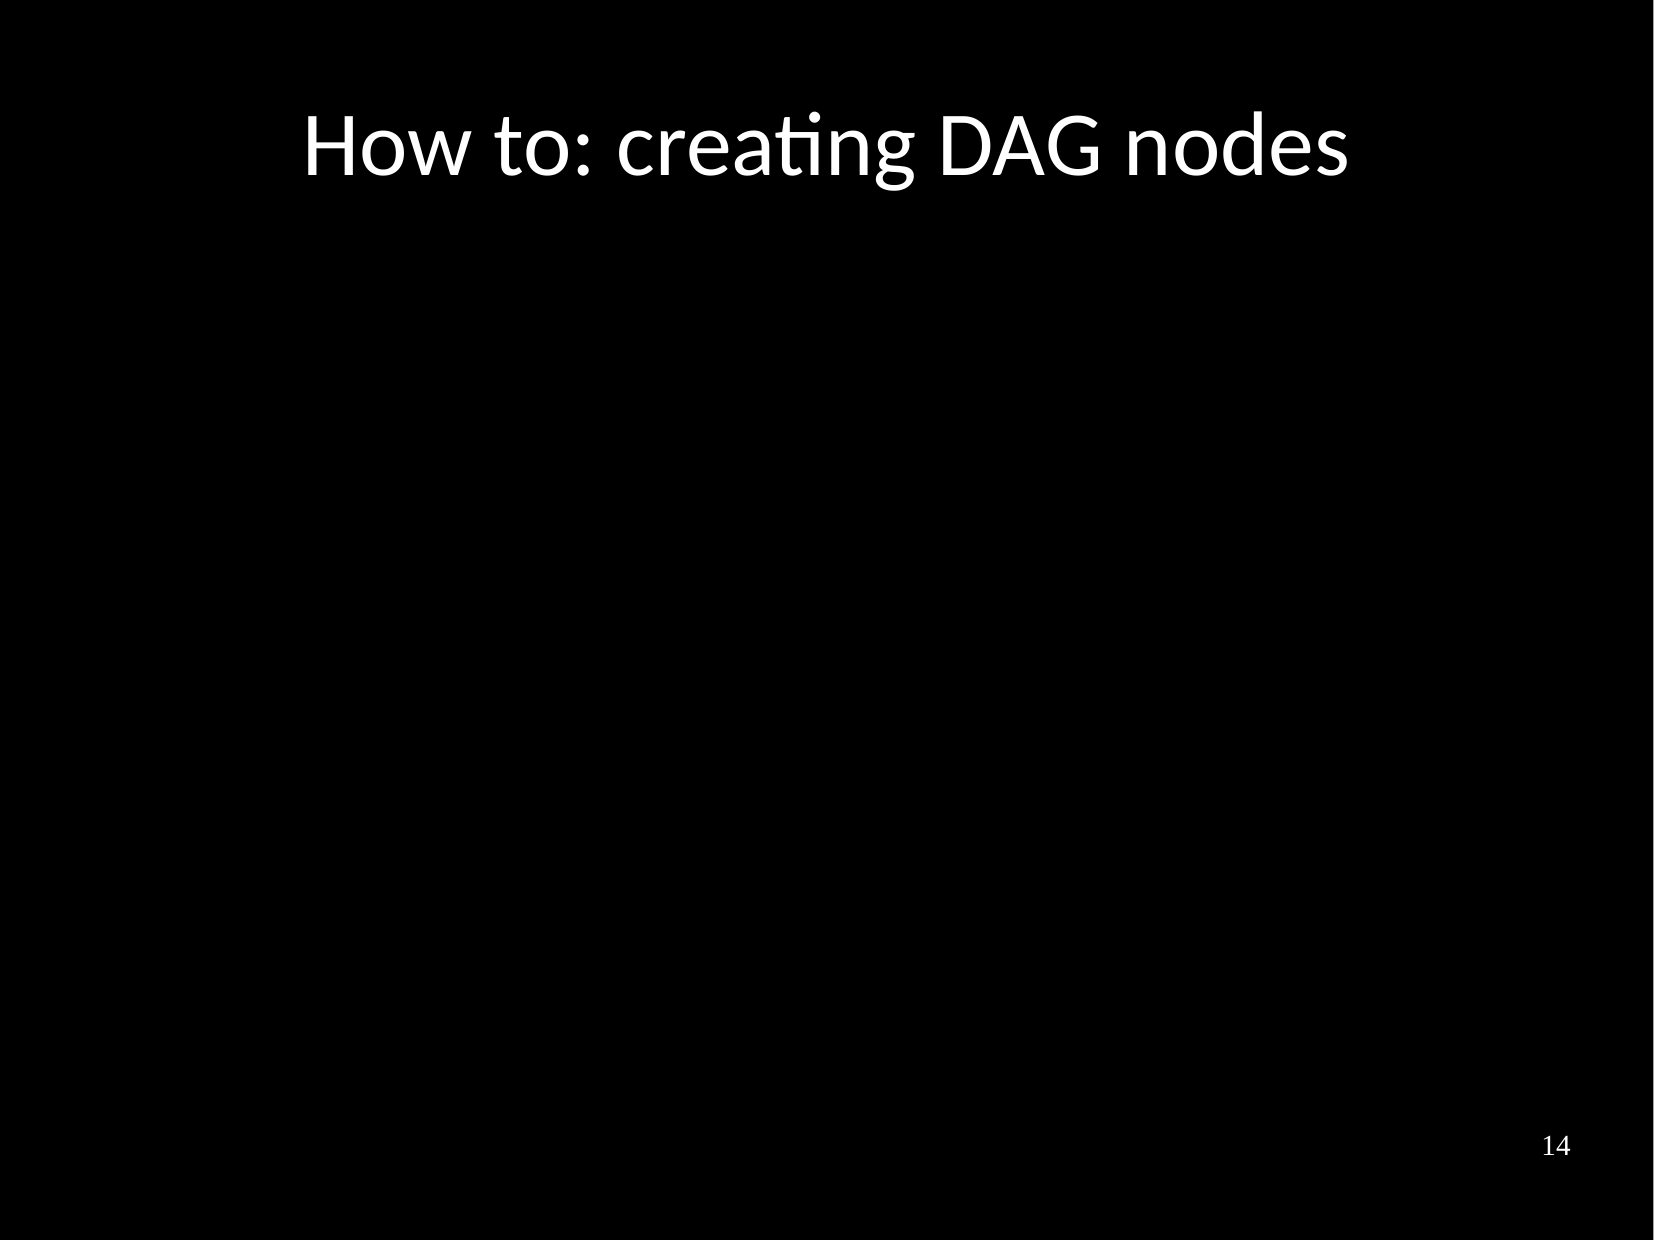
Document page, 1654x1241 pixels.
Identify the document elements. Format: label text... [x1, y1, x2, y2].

title How to: creating DAG nodes [82, 49, 1571, 257]
